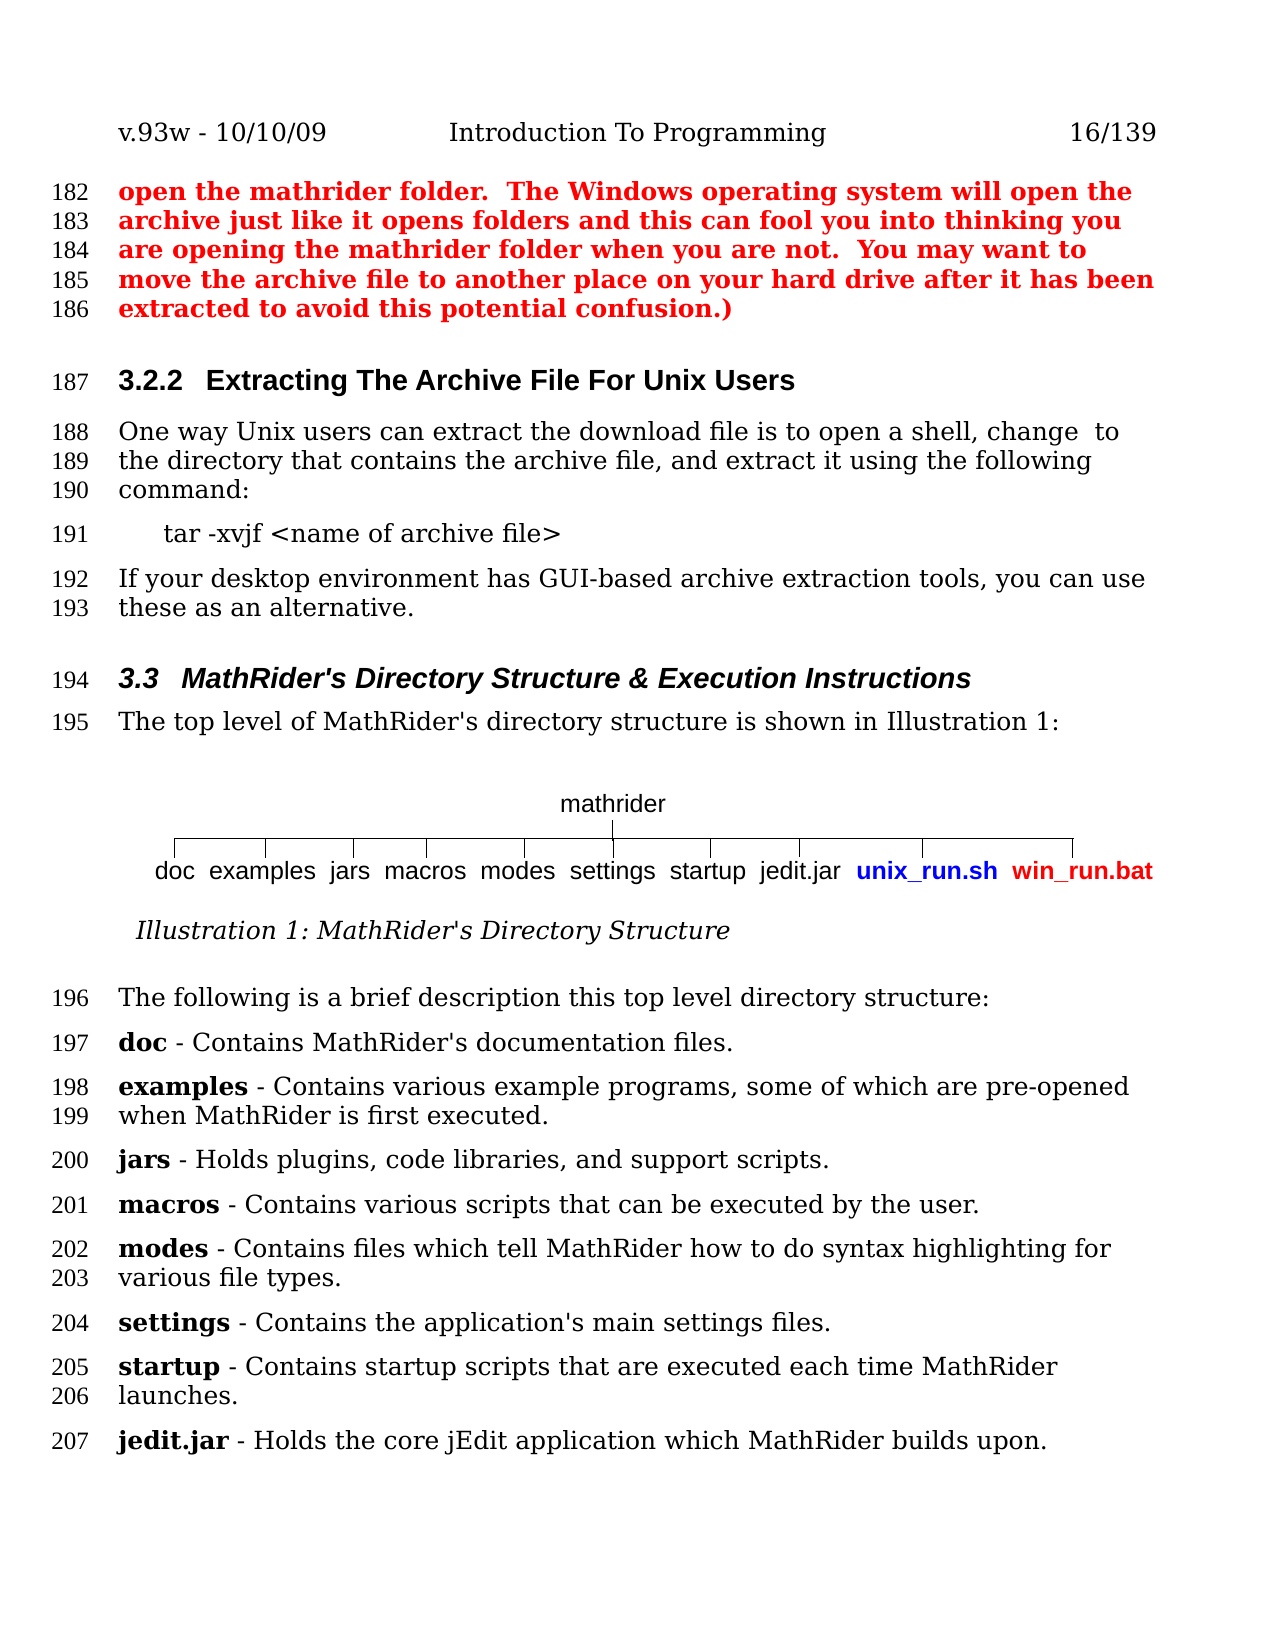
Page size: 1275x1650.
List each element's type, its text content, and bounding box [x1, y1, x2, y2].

text jars - Holds plugins, code libraries, and support scripts. [118, 1146, 1157, 1175]
text modes - Contains files which tell MathRider how to do syntax highlighting for various file types. [118, 1234, 1157, 1293]
text The following is a brief description this top level directory structure: [118, 983, 1157, 1013]
text settings - Contains the application's main settings files. [118, 1308, 1157, 1337]
text One way Unix users can extract the download file is to open a shell, change to the directory that contains the archive file, and extract it using the following command: [118, 417, 1157, 505]
text examples - Contains various example programs, some of which are pre-opened when MathRider is first executed. [118, 1072, 1157, 1131]
text jedit.jar - Holds the core jEdit application which MathRider builds upon. [118, 1426, 1157, 1455]
text The top level of MathRider's directory structure is shown in Illustration 1: [118, 707, 1157, 736]
subtitle MathRider's Directory Structure & Execution Instructions [118, 661, 1157, 695]
text Illustration 1: MathRider's Directory Structure [136, 762, 1153, 945]
text macros - Contains various scripts that can be executed by the user. [118, 1190, 1157, 1219]
text startup - Contains startup scripts that are executed each time MathRider launches. [118, 1352, 1157, 1411]
text open the mathrider folder. The Windows operating system will open the archive just like it opens folders and this can fool you into thinking you are opening the mathrider folder when you are not. You may want to move the archive file to another place on your hard drive after it has been extracted to avoid this potential confusion.) [118, 177, 1157, 324]
text doc - Contains MathRider's documentation files. [118, 1028, 1157, 1057]
text tar -xvjf <name of archive file> [163, 520, 1157, 549]
subtitle Extracting The Archive File For Unix Users [118, 363, 1157, 396]
text If your desktop environment has GUI-based archive extraction tools, you can use these as an alternative. [118, 564, 1157, 622]
